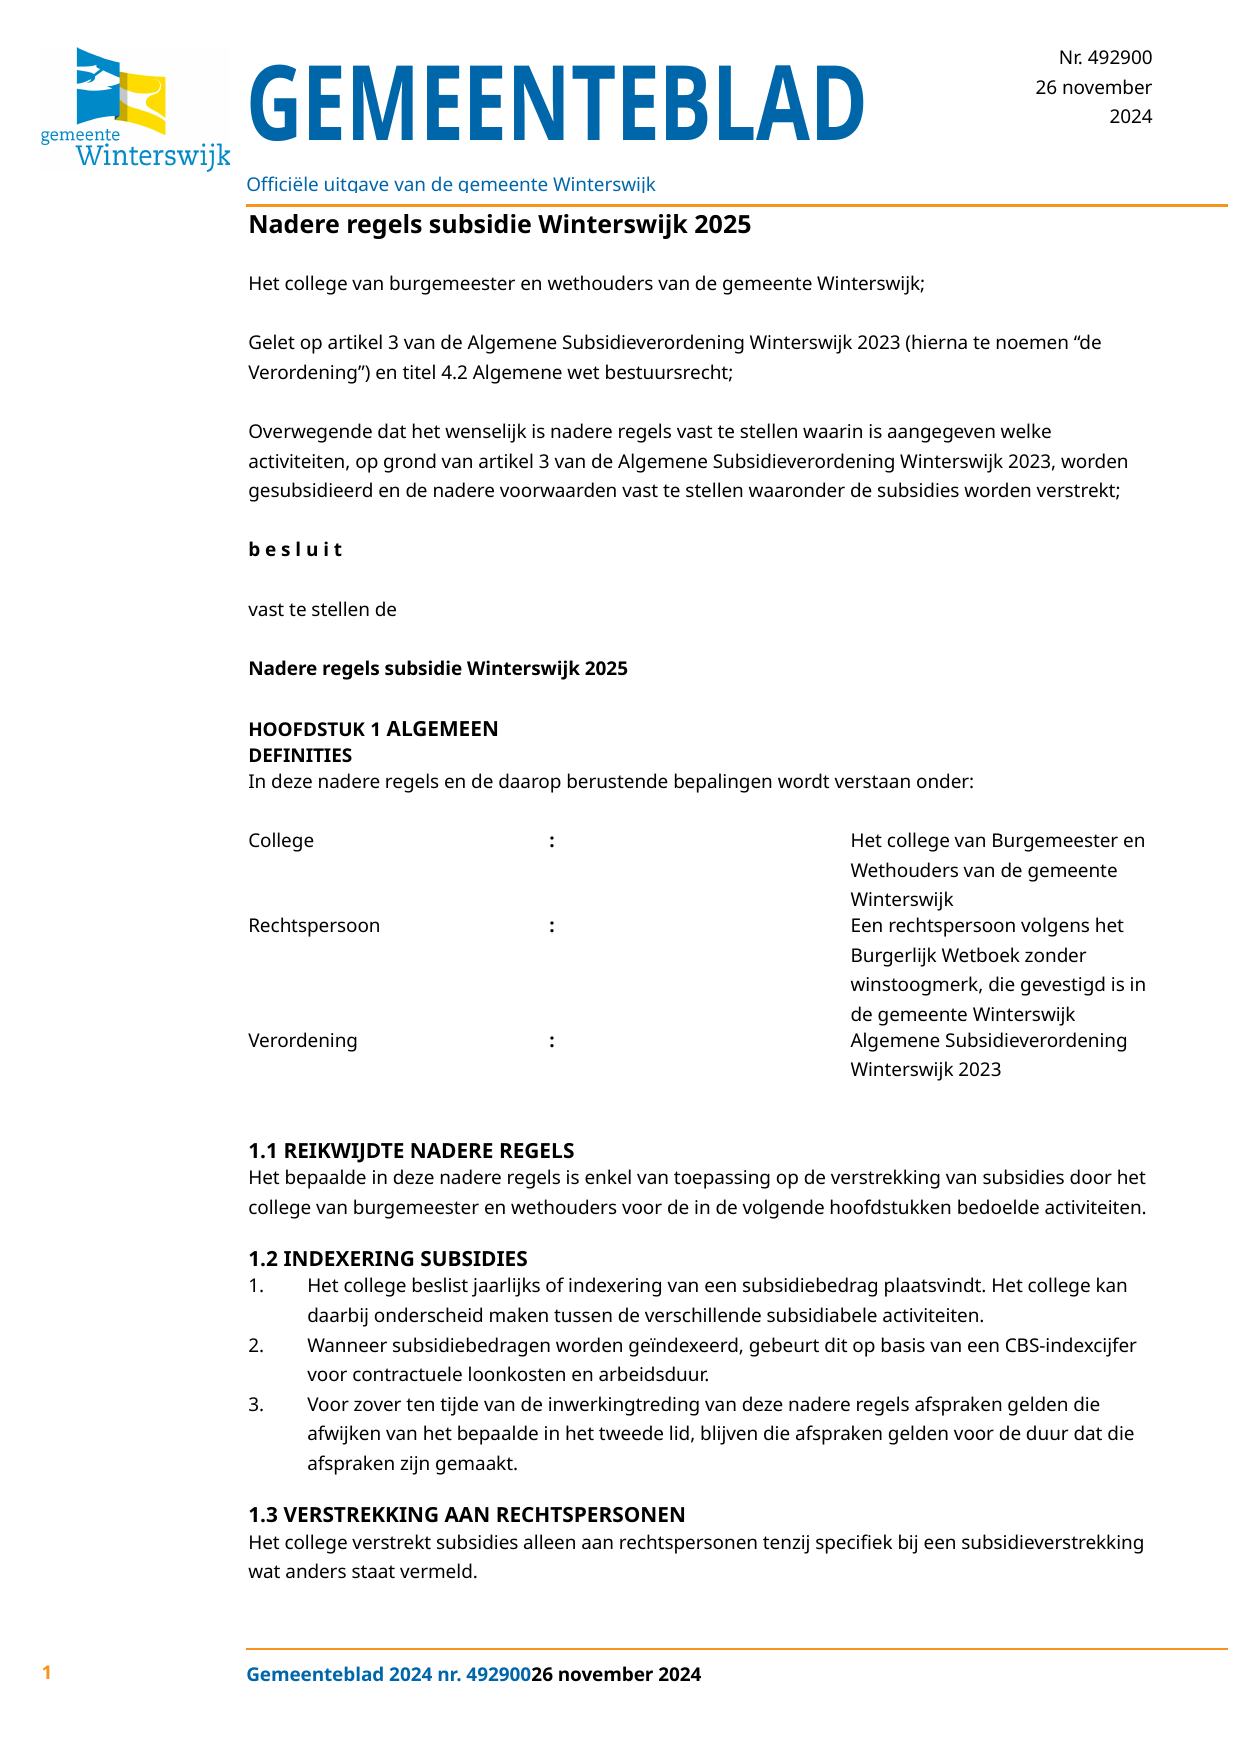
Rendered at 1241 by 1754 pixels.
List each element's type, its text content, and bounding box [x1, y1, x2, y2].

table_cell : [549, 1027, 850, 1082]
list Wanneer subsidiebedragen worden geïndexeerd, gebeurt dit op basis van een CBS-indexcijfer voor contractuele loonkosten en arbeidsduur. [248, 1332, 1152, 1387]
text Nadere regels subsidie Winterswijk 2025 [248, 655, 1152, 681]
table_cell Rechtspersoon [248, 913, 549, 1027]
text Het bepaalde in deze nadere regels is enkel van toepassing op de verstrekking van subsidies door het college van burgemeester en wethouders voor de in de volgende hoofdstukken bedoelde activiteiten. [248, 1164, 1152, 1219]
text Het college van burgemeester en wethouders van de gemeente Winterswijk; [248, 270, 1152, 296]
table_header Het college van Burgemeester en Wethouders van de gemeente Winterswijk [850, 828, 1152, 912]
text 1.3 VERSTREKKING AAN RECHTSPERSONEN [248, 1501, 1152, 1529]
picture [41, 47, 231, 172]
table_header : [549, 828, 850, 912]
picture [225, 153, 231, 162]
text Het college verstrekt subsidies alleen aan rechtspersonen tenzij specifiek bij een subsidieverstrekking wat anders staat vermeld. [248, 1529, 1152, 1584]
table_cell Verordening [248, 1027, 549, 1082]
text 1.2 INDEXERING SUBSIDIES [248, 1244, 1152, 1273]
list Het college beslist jaarlijks of indexering van een subsidiebedrag plaatsvindt. Het college kan daarbij onderscheid maken tussen de verschillende subsidiabele activiteiten. [248, 1273, 1152, 1328]
text DEFINITIES [248, 742, 1152, 768]
list Voor zover ten tijde van de inwerkingtreding van deze nadere regels afspraken gelden die afwijken van het bepaalde in het tweede lid, blijven die afspraken gelden voor de duur dat die afspraken zijn gemaakt. [248, 1391, 1152, 1476]
text b e s l u i t [248, 537, 1152, 562]
text 1.1 REIKWIJDTE NADERE REGELS [248, 1136, 1152, 1164]
text vast te stellen de [248, 596, 1152, 621]
text HOOFDSTUK 1 ALGEMEEN [248, 714, 1152, 742]
text Gelet op artikel 3 van de Algemene Subsidieverordening Winterswijk 2023 (hierna te noemen “de Verordening”) en titel 4.2 Algemene wet bestuursrecht; [248, 329, 1152, 385]
text Overwegende dat het wenselijk is nadere regels vast te stellen waarin is aangegeven welke activiteiten, op grond van artikel 3 van de Algemene Subsidieverordening Winterswijk 2023, worden gesubsidieerd en de nadere voorwaarden vast te stellen waaronder de subsidies worden verstrekt; [248, 418, 1152, 503]
text Nadere regels subsidie Winterswijk 2025 [248, 207, 1152, 241]
table_header College [248, 828, 549, 912]
table_cell Algemene Subsidieverordening Winterswijk 2023 [850, 1027, 1152, 1082]
table_cell : [549, 913, 850, 1027]
text In deze nadere regels en de daarop berustende bepalingen wordt verstaan onder: [248, 768, 1152, 794]
table_cell Een rechtspersoon volgens het Burgerlijk Wetboek zonder winstoogmerk, die gevestigd is in de gemeente Winterswijk [850, 913, 1152, 1027]
